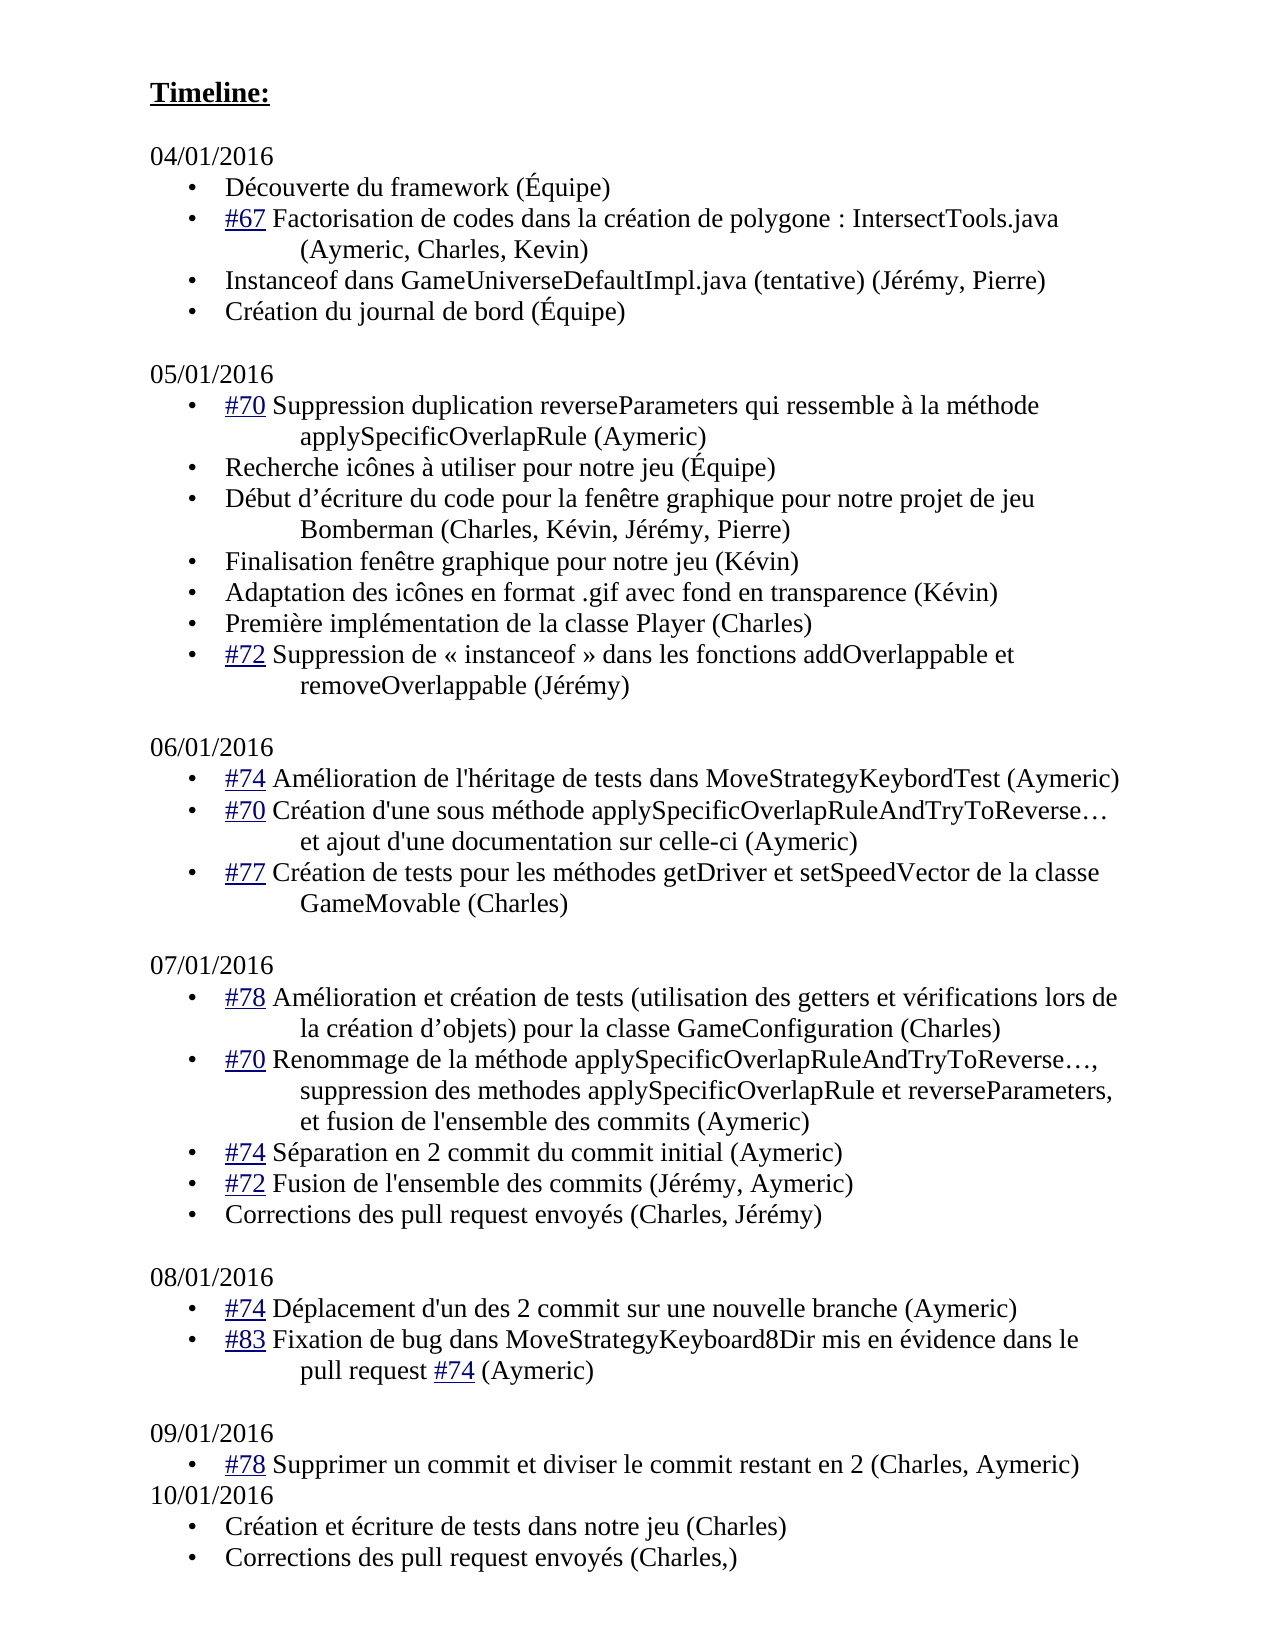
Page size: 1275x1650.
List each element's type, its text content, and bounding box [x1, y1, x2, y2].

list #70 Création d'une sous méthode applySpecificOverlapRuleAndTryToReverse… et ajout d'une documentation sur celle-ci (Aymeric) [187, 794, 1125, 856]
list Corrections des pull request envoyés (Charles,) [187, 1541, 1125, 1572]
list Création et écriture de tests dans notre jeu (Charles) [187, 1510, 1125, 1541]
text 05/01/2016 [150, 358, 1125, 389]
list #74 Séparation en 2 commit du commit initial (Aymeric) [187, 1136, 1125, 1167]
list Création du journal de bord (Équipe) [187, 295, 1125, 327]
list Début d’écriture du code pour la fenêtre graphique pour notre projet de jeu Bomberman (Charles, Kévin, Jérémy, Pierre) [187, 482, 1125, 544]
list #78 Amélioration et création de tests (utilisation des getters et vérifications lors de la création d’objets) pour la classe GameConfiguration (Charles) [187, 981, 1125, 1043]
text Timeline: [150, 75, 1125, 108]
text 09/01/2016 [150, 1417, 1125, 1448]
text 07/01/2016 [150, 949, 1125, 981]
list Finalisation fenêtre graphique pour notre jeu (Kévin) [187, 544, 1125, 576]
list #74 Déplacement d'un des 2 commit sur une nouvelle branche (Aymeric) [187, 1292, 1125, 1323]
list #83 Fixation de bug dans MoveStrategyKeyboard8Dir mis en évidence dans le pull request #74 (Aymeric) [187, 1323, 1125, 1386]
list #67 Factorisation de codes dans la création de polygone : IntersectTools.java (Aymeric, Charles, Kevin) [187, 202, 1125, 264]
list Recherche icônes à utiliser pour notre jeu (Équipe) [187, 451, 1125, 482]
text 10/01/2016 [150, 1479, 1125, 1510]
list #70 Renommage de la méthode applySpecificOverlapRuleAndTryToReverse…, suppression des methodes applySpecificOverlapRule et reverseParameters, et fusion de l'ensemble des commits (Aymeric) [187, 1043, 1125, 1136]
text 04/01/2016 [150, 140, 1125, 171]
list #70 Suppression duplication reverseParameters qui ressemble à la méthode applySpecificOverlapRule (Aymeric) [187, 389, 1125, 451]
list Adaptation des icônes en format .gif avec fond en transparence (Kévin) [187, 576, 1125, 607]
list Première implémentation de la classe Player (Charles) [187, 607, 1125, 638]
list Instanceof dans GameUniverseDefaultImpl.java (tentative) (Jérémy, Pierre) [187, 264, 1125, 295]
list Corrections des pull request envoyés (Charles, Jérémy) [187, 1199, 1125, 1230]
list #74 Amélioration de l'héritage de tests dans MoveStrategyKeybordTest (Aymeric) [187, 763, 1125, 794]
list #77 Création de tests pour les méthodes getDriver et setSpeedVector de la classe GameMovable (Charles) [187, 856, 1125, 918]
text 06/01/2016 [150, 731, 1125, 763]
list #72 Fusion de l'ensemble des commits (Jérémy, Aymeric) [187, 1167, 1125, 1199]
text 08/01/2016 [150, 1261, 1125, 1292]
list #78 Supprimer un commit et diviser le commit restant en 2 (Charles, Aymeric) [187, 1448, 1125, 1479]
list Découverte du framework (Équipe) [187, 171, 1125, 202]
list #72 Suppression de « instanceof » dans les fonctions addOverlappable et removeOverlappable (Jérémy) [187, 638, 1125, 700]
